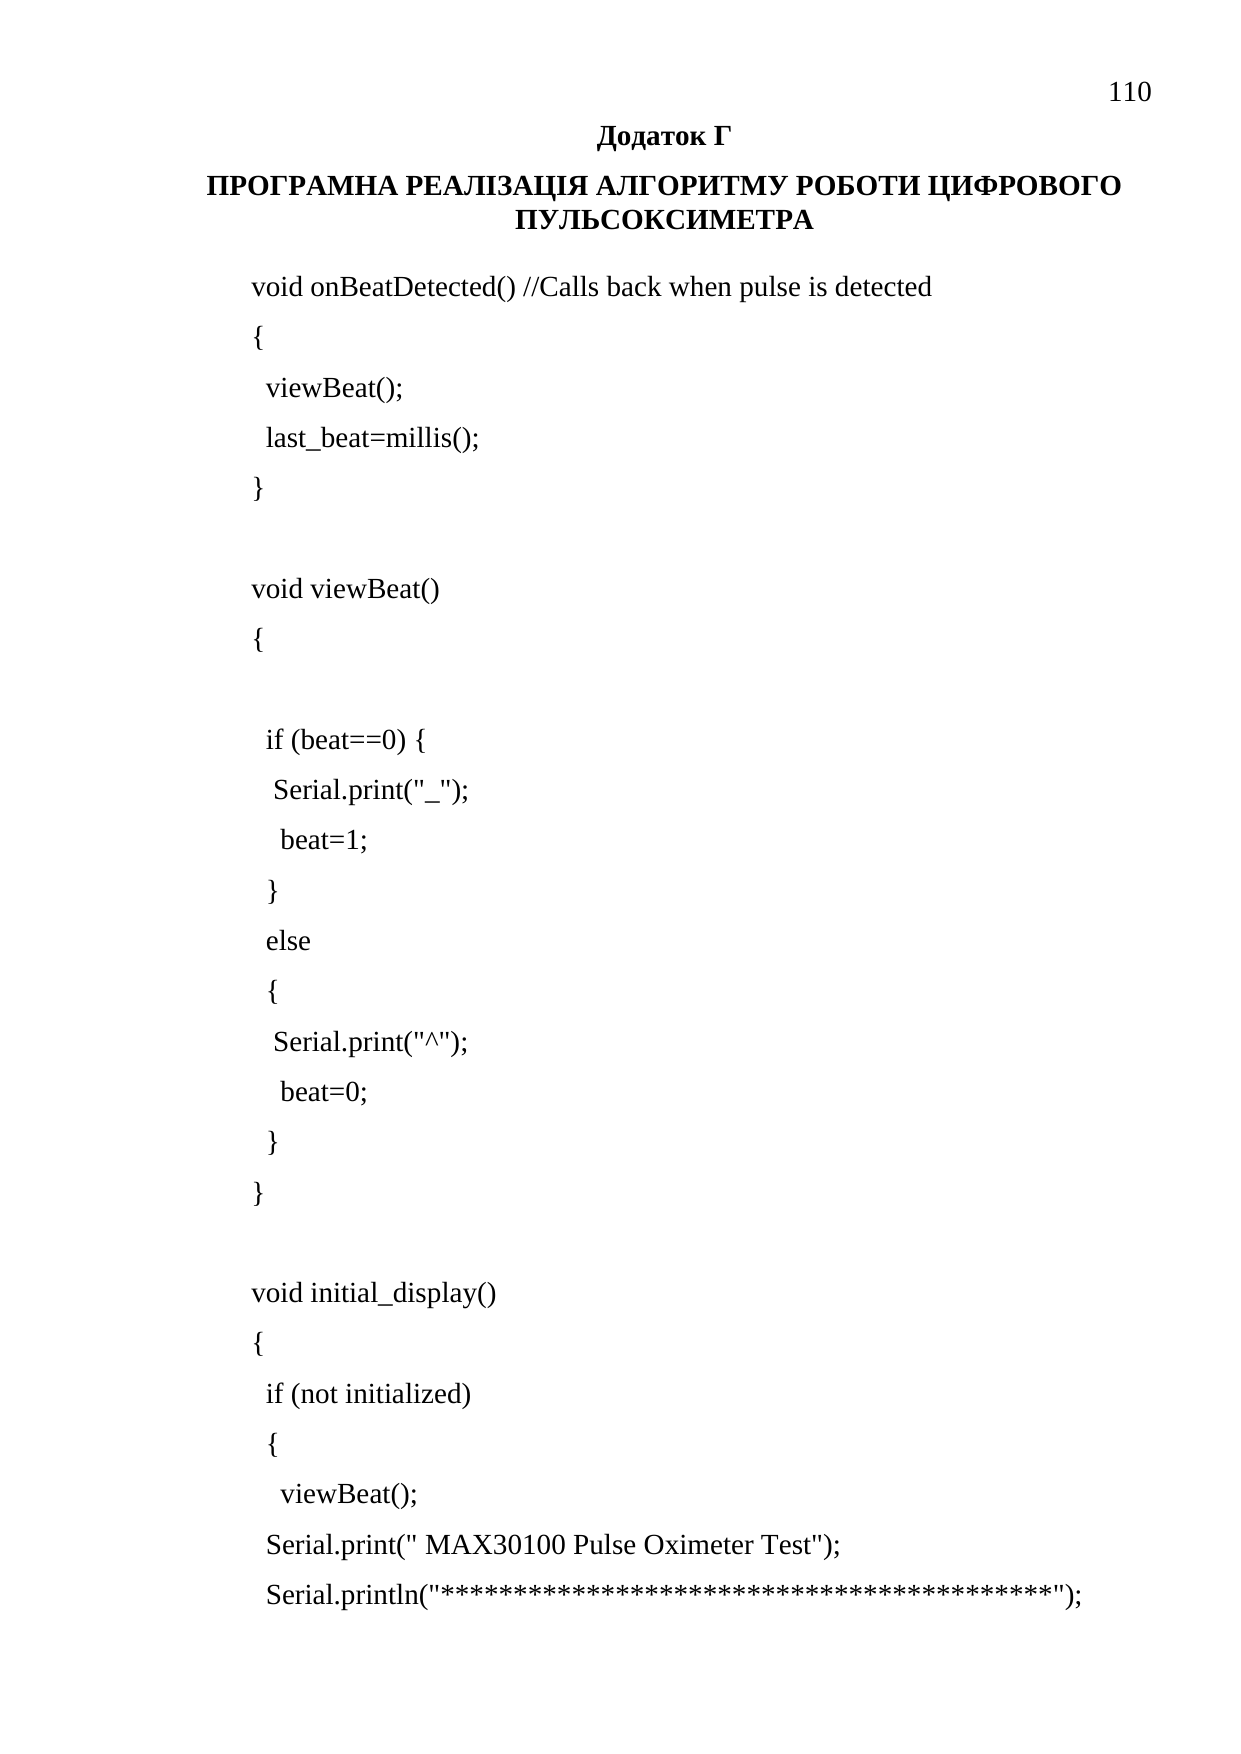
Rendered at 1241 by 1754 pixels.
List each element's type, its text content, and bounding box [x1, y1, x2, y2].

text if (not initialized) [177, 1376, 1152, 1409]
text Serial.print("_"); [177, 772, 1152, 806]
text } [177, 470, 1152, 504]
text beat=0; [177, 1074, 1152, 1108]
text Serial.print(" MAX30100 Pulse Oximeter Test"); [177, 1527, 1152, 1560]
text } [177, 1124, 1152, 1158]
text } [177, 873, 1152, 906]
text void viewBeat() [177, 571, 1152, 604]
text { [177, 1326, 1152, 1359]
text if (beat==0) { [177, 722, 1152, 755]
text { [177, 319, 1152, 353]
text void onBeatDetected() //Calls back when pulse is detected [177, 269, 1152, 303]
text void initial_display() [177, 1275, 1152, 1309]
text viewBeat(); [177, 1477, 1152, 1510]
subtitle Додаток Г [177, 118, 1152, 152]
text viewBeat(); [177, 370, 1152, 403]
text beat=1; [177, 822, 1152, 856]
text { [177, 1426, 1152, 1460]
text { [177, 973, 1152, 1007]
text { [177, 621, 1152, 655]
text Serial.println("******************************************"); [177, 1577, 1152, 1611]
text else [177, 923, 1152, 957]
text Serial.print("^"); [177, 1024, 1152, 1057]
text } [177, 1175, 1152, 1208]
text last_beat=millis(); [177, 420, 1152, 453]
text ПРОГРАМНА РЕАЛІЗАЦІЯ АЛГОРИТМУ РОБОТИ ЦИФРОВОГО ПУЛЬСОКСИМЕТРА [177, 168, 1152, 236]
